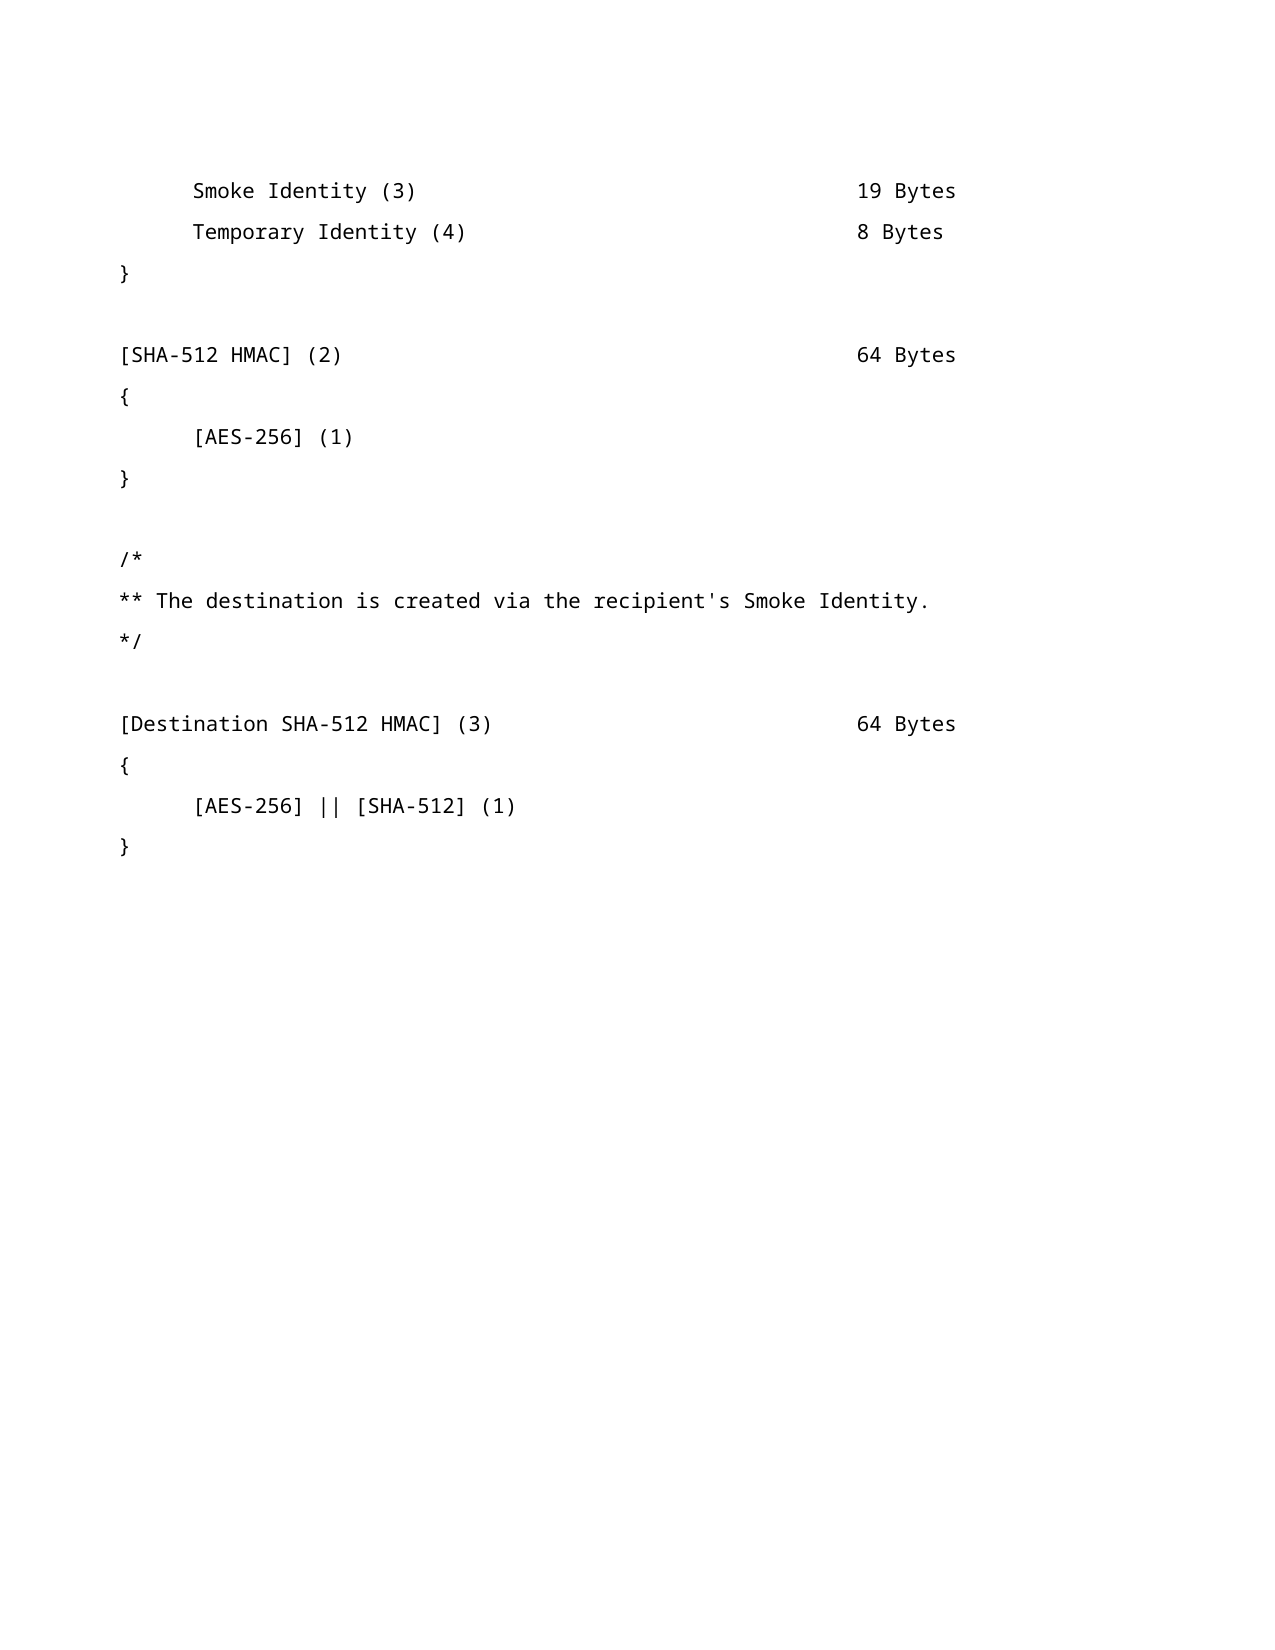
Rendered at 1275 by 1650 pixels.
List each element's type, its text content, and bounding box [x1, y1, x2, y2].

text Temporary Identity (4) 8 Bytes [118, 217, 1157, 246]
text Smoke Identity (3) 19 Bytes [118, 176, 1157, 205]
text [SHA-512 HMAC] (2) 64 Bytes [118, 340, 1157, 368]
text /* [118, 545, 1157, 573]
text } [118, 463, 1157, 491]
text [AES-256] (1) [118, 422, 1157, 450]
text { [118, 750, 1157, 778]
text } [118, 258, 1157, 287]
text [AES-256] || [SHA-512] (1) [118, 791, 1157, 819]
text */ [118, 627, 1157, 655]
text } [118, 832, 1157, 860]
text { [118, 381, 1157, 409]
text [Destination SHA-512 HMAC] (3) 64 Bytes [118, 709, 1157, 737]
text ** The destination is created via the recipient's Smoke Identity. [118, 586, 1157, 614]
